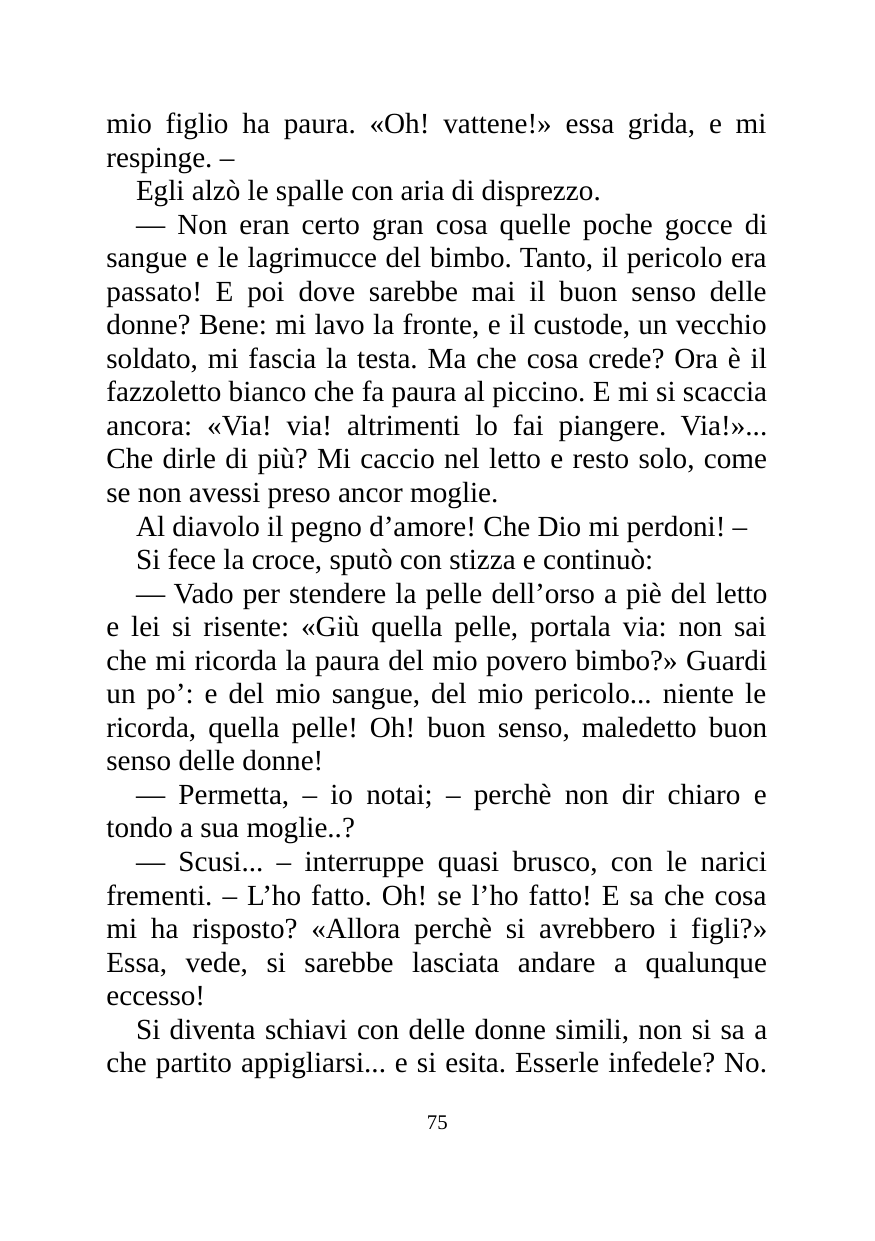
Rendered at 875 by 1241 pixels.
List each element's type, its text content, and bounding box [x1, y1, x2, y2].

text — Vado per stendere la pelle dell’orso a piè del letto e lei si risente: «Giù quella pelle, portala via: non sai che mi ricorda la paura del mio povero bimbo?» Guardi un po’: e del mio sangue, del mio pericolo... niente le ricorda, quella pelle! Oh! buon senso, maledetto buon senso delle donne! [106, 576, 768, 777]
text — Non eran certo gran cosa quelle poche gocce di sangue e le lagrimucce del bimbo. Tanto, il pericolo era passato! E poi dove sarebbe mai il buon senso delle donne? Bene: mi lavo la fronte, e il custode, un vecchio soldato, mi fascia la testa. Ma che cosa crede? Ora è il fazzoletto bianco che fa paura al piccino. E mi si scaccia ancora: «Via! via! altrimenti lo fai piangere. Via!»... Che dirle di più? Mi caccio nel letto e resto solo, come se non avessi preso ancor moglie. [106, 207, 768, 509]
text mio figlio ha paura. «Oh! vattene!» essa grida, e mi respinge. – [106, 106, 768, 173]
text — Scusi... – interruppe quasi brusco, con le narici frementi. – L’ho fatto. Oh! se l’ho fatto! E sa che cosa mi ha risposto? «Allora perchè si avrebbero i figli?» Essa, vede, si sarebbe lasciata andare a qualunque eccesso! [106, 844, 768, 1012]
text Si diventa schiavi con delle donne simili, non si sa a che partito appigliarsi... e si esita. Esserle infedele? No. [106, 1012, 768, 1079]
text Egli alzò le spalle con aria di disprezzo. [106, 173, 768, 207]
text — Permetta, – io notai; – perchè non dir chiaro e tondo a sua moglie..? [106, 777, 768, 844]
text Al diavolo il pegno d’amore! Che Dio mi perdoni! – [106, 509, 768, 542]
text Si fece la croce, sputò con stizza e continuò: [106, 542, 768, 576]
